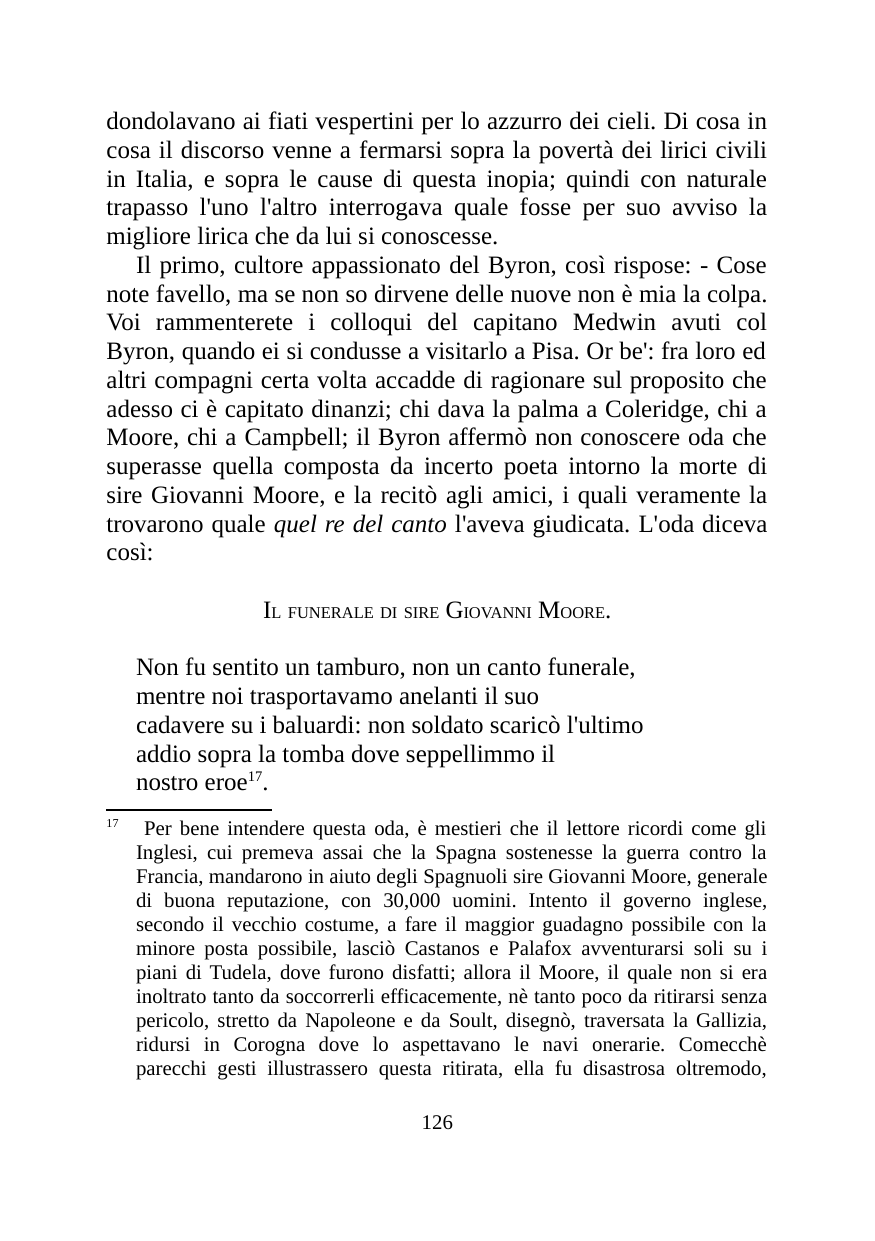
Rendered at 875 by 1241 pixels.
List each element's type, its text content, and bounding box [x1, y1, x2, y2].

text dondolavano ai fiati vespertini per lo azzurro dei cieli. Di cosa in cosa il discorso venne a fermarsi sopra la povertà dei lirici civili in Italia, e sopra le cause di questa inopia; quindi con naturale trapasso l'uno l'altro interrogava quale fosse per suo avviso la migliore lirica che da lui si conoscesse. [106, 106, 768, 250]
text mentre noi trasportavamo anelanti il suo [106, 681, 768, 710]
text Il primo, cultore appassionato del Byron, così rispose: - Cose note favello, ma se non so dirvene delle nuove non è mia la colpa. Voi rammenterete i colloqui del capitano Medwin avuti col Byron, quando ei si condusse a visitarlo a Pisa. Or be': fra loro ed altri compagni certa volta accadde di ragionare sul proposito che adesso ci è capitato dinanzi; chi dava la palma a Coleridge, chi a Moore, chi a Campbell; il Byron affermò non conoscere oda che superasse quella composta da incerto poeta intorno la morte di sire Giovanni Moore, e la recitò agli amici, i quali veramente la trovarono quale quel re del canto l'aveva giudicata. L'oda diceva così: [106, 250, 768, 566]
text addio sopra la tomba dove seppellimmo il [106, 739, 768, 767]
text Per bene intendere questa oda, è mestieri che il lettore ricordi come gli Inglesi, cui premeva assai che la Spagna sostenesse la guerra contro la Francia, mandarono in aiuto degli Spagnuoli sire Giovanni Moore, generale di buona reputazione, con 30,000 uomini. Intento il governo inglese, secondo il vecchio costume, a fare il maggior guadagno possibile con la minore posta possibile, lasciò Castanos e Palafox avventurarsi soli su i piani di Tudela, dove furono disfatti; allora il Moore, il quale non si era inoltrato tanto da soccorrerli efficacemente, nè tanto poco da ritirarsi senza pericolo, stretto da Napoleone e da Soult, disegnò, traversata la Gallizia, ridursi in Corogna dove lo aspettavano le navi onerarie. Comecchè parecchi gesti illustrassero questa ritirata, ella fu disastrosa oltremodo, [106, 816, 768, 1080]
text Il funerale di sire Giovanni Moore. [106, 595, 768, 624]
text cadavere su i baluardi: non soldato scaricò l'ultimo [106, 710, 768, 739]
text nostro eroe. [106, 767, 768, 796]
text Non fu sentito un tamburo, non un canto funerale, [106, 652, 768, 681]
